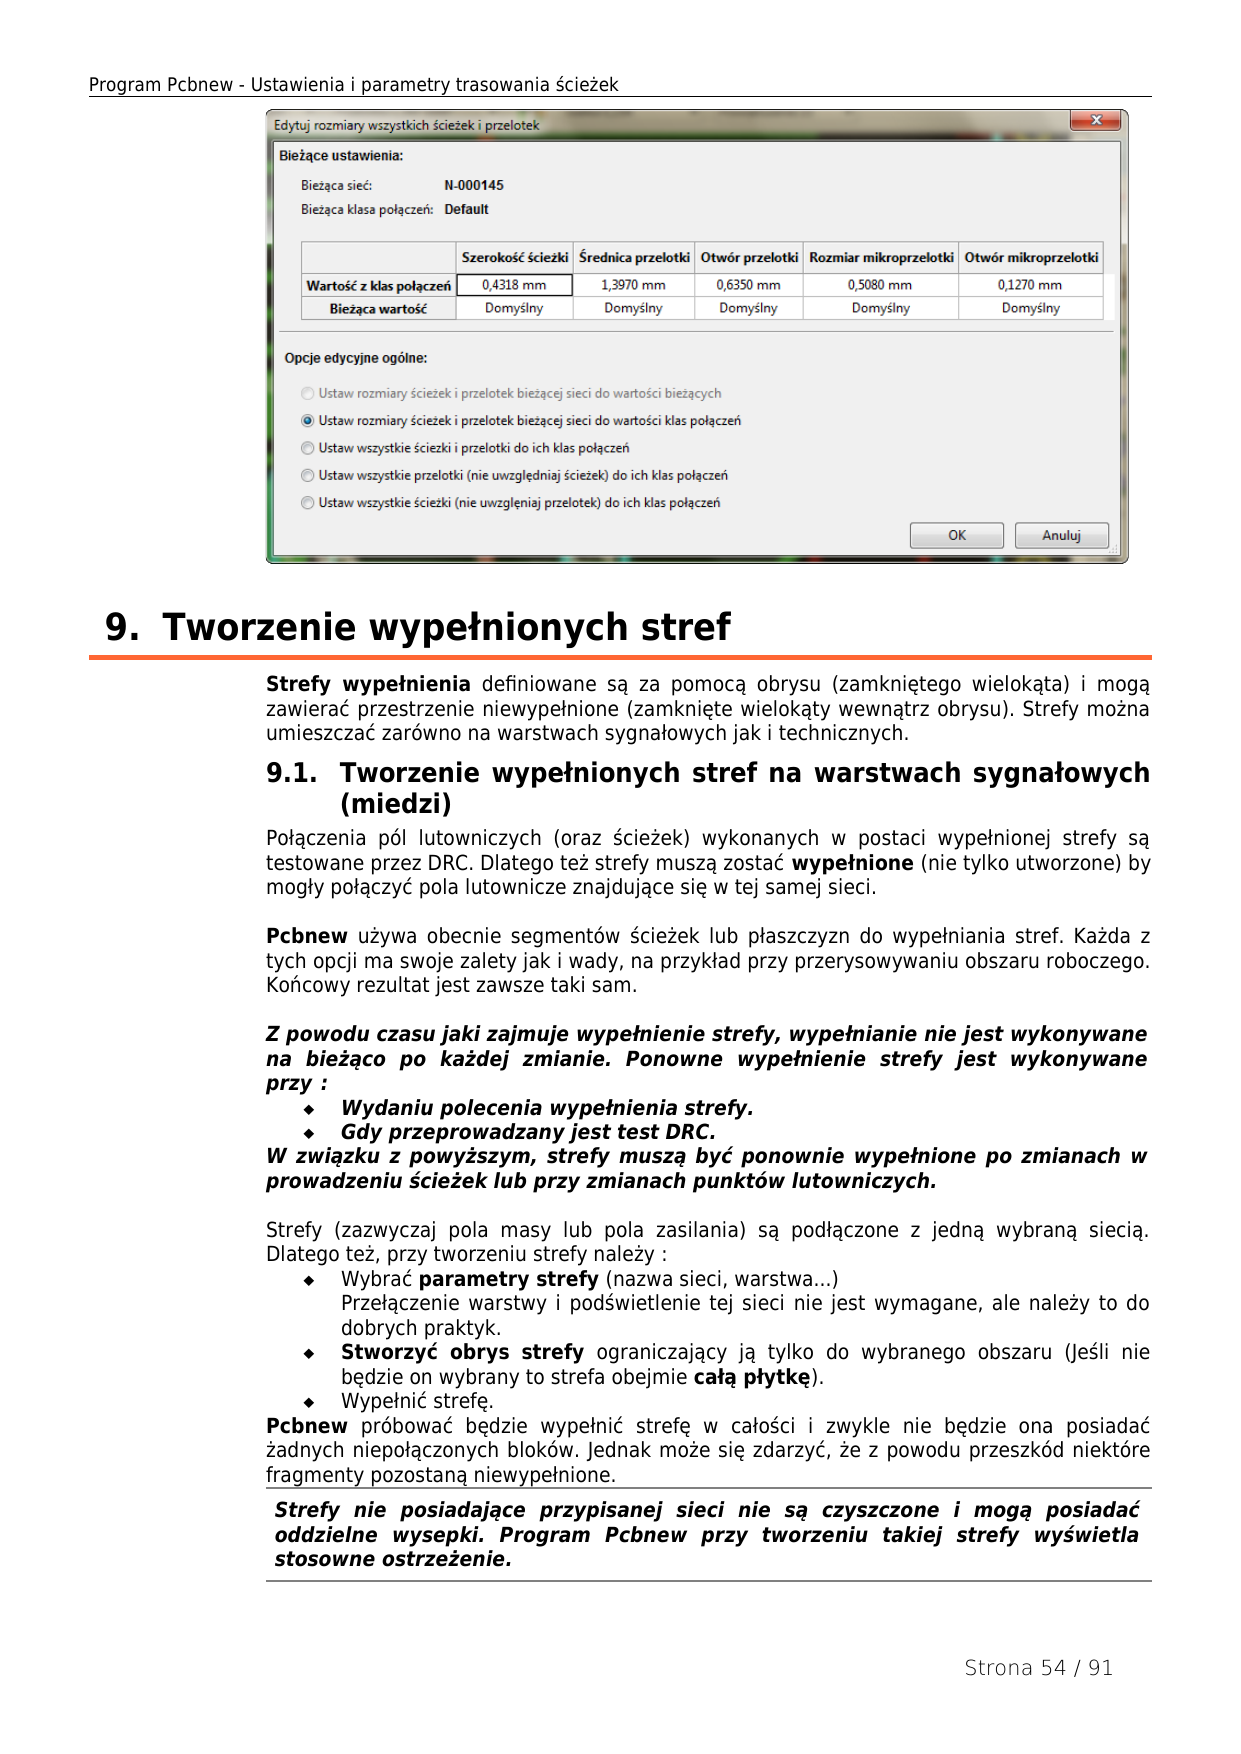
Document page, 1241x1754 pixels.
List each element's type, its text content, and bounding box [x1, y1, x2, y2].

subtitle Tworzenie wypełnionych stref na warstwach sygnałowych (miedzi) [266, 757, 1152, 820]
text Strefy wypełnienia definiowane są za pomocą obrysu (zamkniętego wielokąta) i mogą zawierać przestrzenie niewypełnione (zamknięte wielokąty wewnątrz obrysu). Strefy można umieszczać zarówno na warstwach sygnałowych jak i technicznych. [266, 672, 1152, 746]
text Pcbnew próbować będzie wypełnić strefę w całości i zwykle nie będzie ona posiadać żadnych niepołączonych bloków. Jednak może się zdarzyć, że z powodu przeszkód niektóre fragmenty pozostaną niewypełnione. [266, 1414, 1152, 1487]
list Wypełnić strefę. [303, 1389, 1152, 1414]
text Z powodu czasu jaki zajmuje wypełnienie strefy, wypełnianie nie jest wykonywane na bieżąco po każdej zmianie. Ponowne wypełnienie strefy jest wykonywane przy : [266, 1022, 1152, 1096]
list Wydaniu polecenia wypełnienia strefy. [303, 1096, 1152, 1120]
picture [265, 109, 1129, 564]
text Strefy (zazwyczaj pola masy lub pola zasilania) są podłączone z jedną wybraną siecią. Dlatego też, przy tworzeniu strefy należy : [266, 1218, 1152, 1267]
subtitle Tworzenie wypełnionych stref [88, 599, 1152, 660]
list Gdy przeprowadzany jest test DRC. [303, 1120, 1152, 1144]
text W związku z powyższym, strefy muszą być ponownie wypełnione po zmianach w prowadzeniu ścieżek lub przy zmianach punktów lutowniczych. [266, 1144, 1152, 1193]
text Połączenia pól lutowniczych (oraz ścieżek) wykonanych w postaci wypełnionej strefy są testowane przez DRC. Dlatego też strefy muszą zostać wypełnione (nie tylko utworzone) by mogły połączyć pola lutownicze znajdujące się w tej samej sieci. [266, 826, 1152, 900]
text Pcbnew używa obecnie segmentów ścieżek lub płaszczyzn do wypełniania stref. Każda z tych opcji ma swoje zalety jak i wady, na przykład przy przerysowywaniu obszaru roboczego. Końcowy rezultat jest zawsze taki sam. [266, 924, 1152, 998]
list Stworzyć obrys strefy ograniczający ją tylko do wybranego obszaru (Jeśli nie będzie on wybrany to strefa obejmie całą płytkę). [303, 1340, 1152, 1389]
text Strefy nie posiadające przypisanej sieci nie są czyszczone i mogą posiadać oddzielne wysepki. Program Pcbnew przy tworzeniu takiej strefy wyświetla stosowne ostrzeżenie. [266, 1489, 1152, 1580]
list Wybrać parametry strefy (nazwa sieci, warstwa...) Przełączenie warstwy i podświetlenie tej sieci nie jest wymagane, ale należy to do dobrych praktyk. [303, 1267, 1152, 1340]
